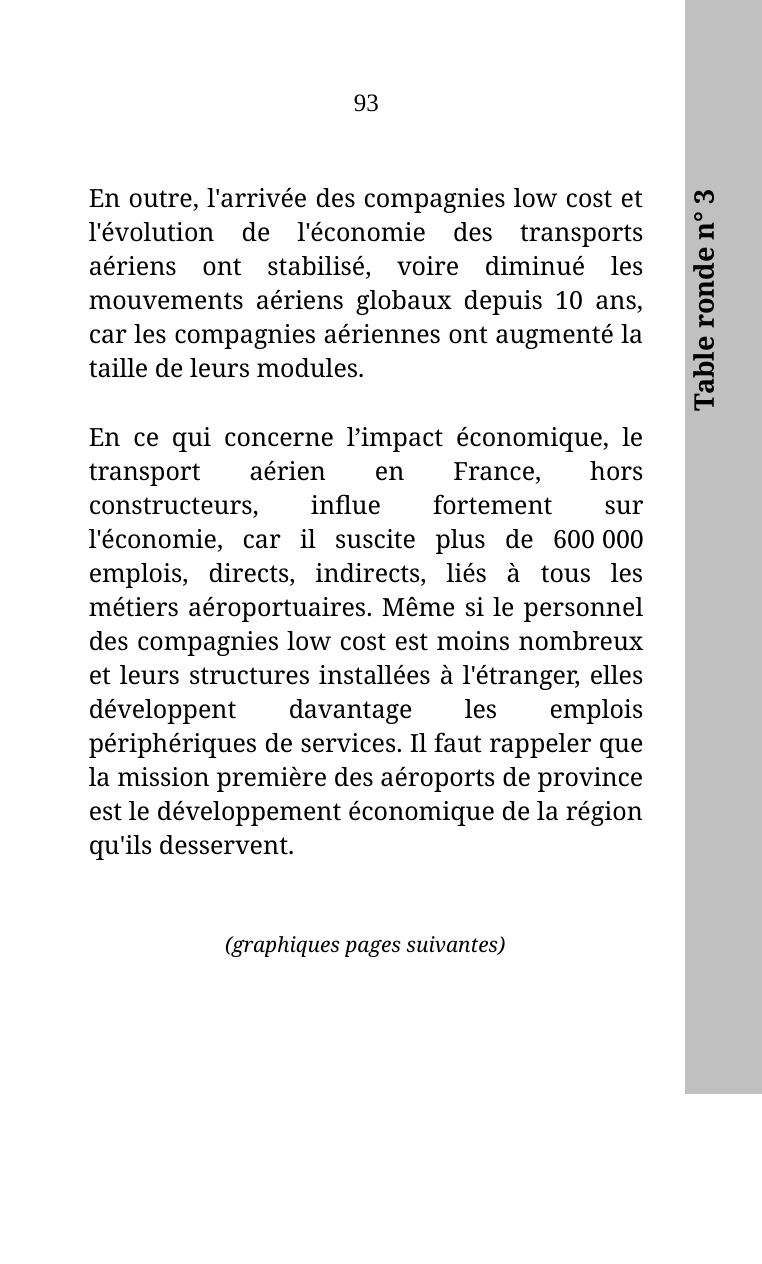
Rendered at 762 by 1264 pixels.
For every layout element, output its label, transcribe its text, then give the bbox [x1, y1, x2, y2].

text Table ronde n° 3 [685, 187, 762, 412]
text En ce qui concerne l’impact économique, le transport aérien en France, hors constructeurs, influe fortement sur l'économie, car il suscite plus de 600 000 emplois, directs, indirects, liés à tous les métiers aéroportuaires. Même si le personnel des compagnies low cost est moins nombreux et leurs structures installées à l'étranger, elles développent davantage les emplois périphériques de services. Il faut rappeler que la mission première des aéroports de province est le développement économique de la région qu'ils desservent. [88, 419, 644, 862]
text (graphiques pages suivantes) [88, 930, 644, 959]
text En outre, l'arrivée des compagnies low cost et l'évolution de l'économie des transports aériens ont stabilisé, voire diminué les mouvements aériens globaux depuis 10 ans, car les compagnies aériennes ont augmenté la taille de leurs modules. [88, 181, 644, 385]
